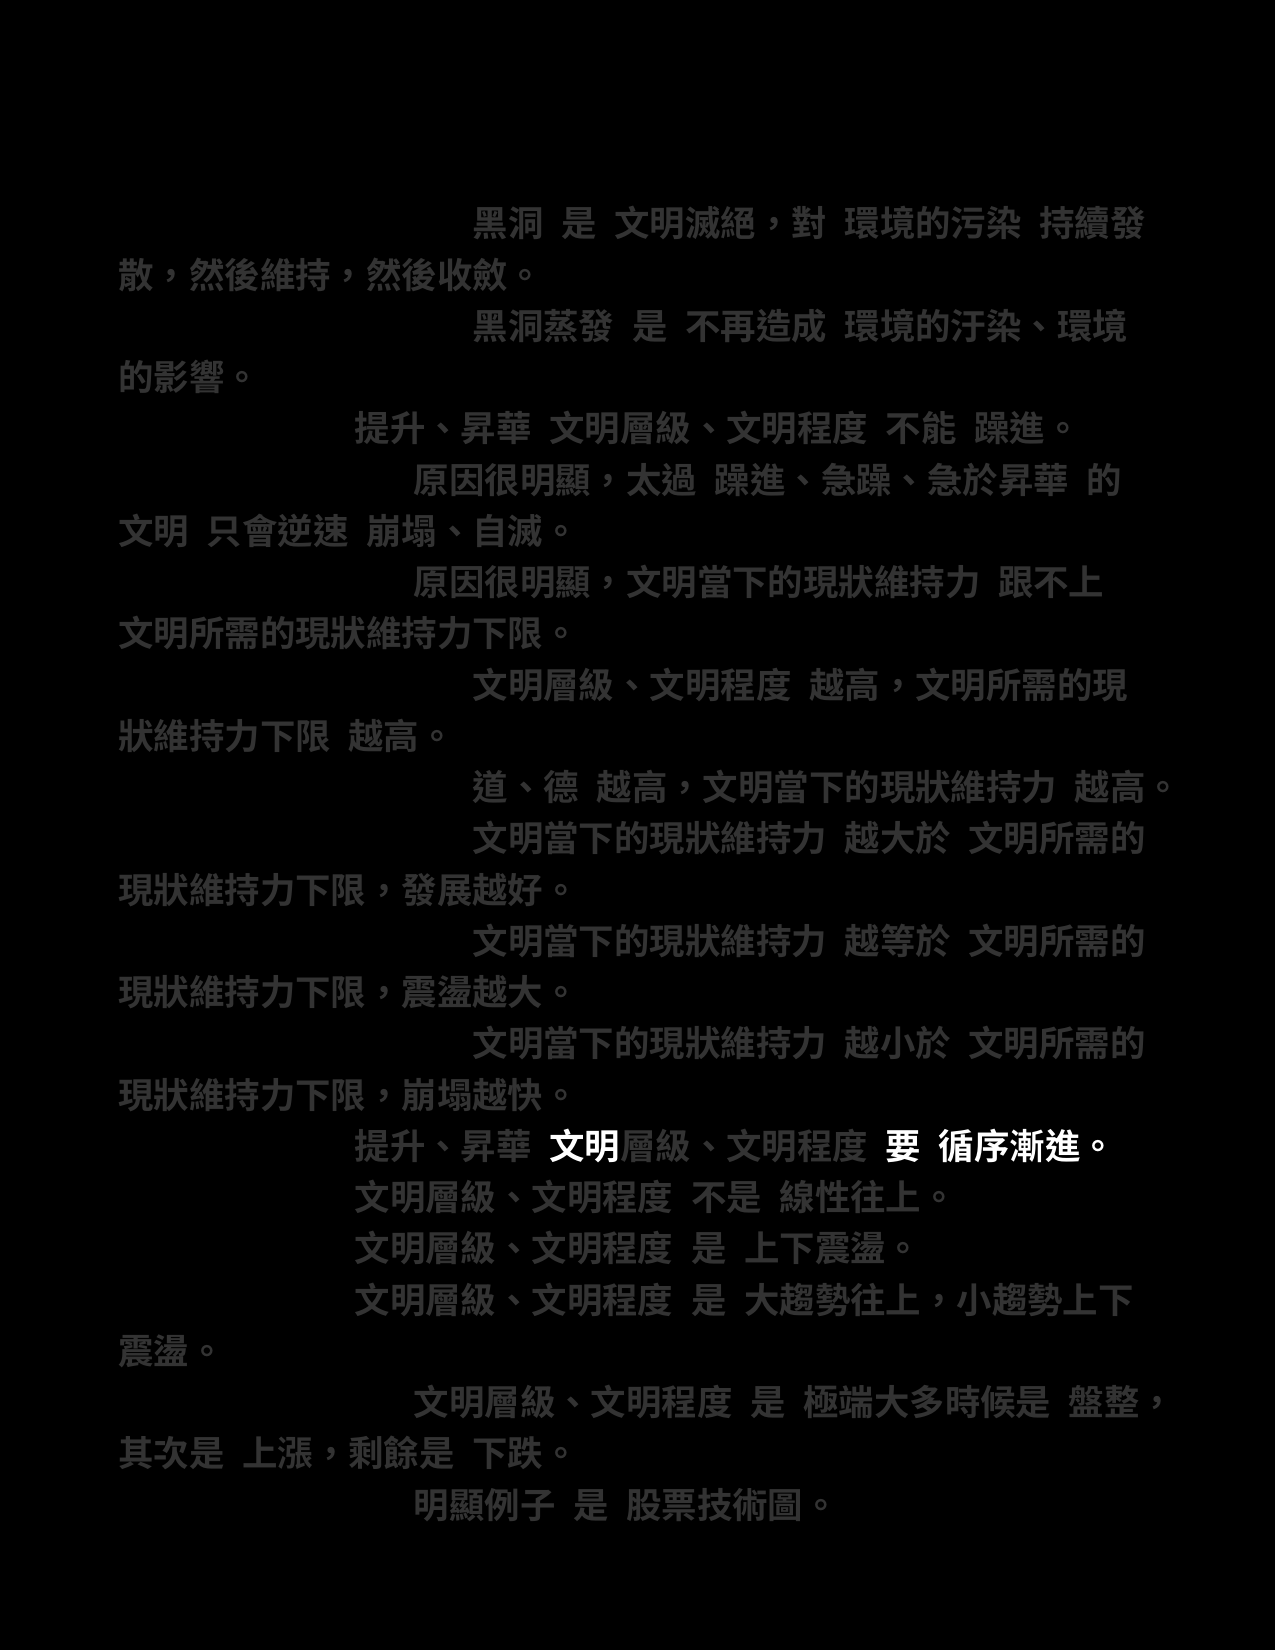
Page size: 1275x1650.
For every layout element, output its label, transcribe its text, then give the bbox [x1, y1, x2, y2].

text 原因很明顯，太過 躁進、急躁、急於昇華 的 文明 只會逆速 崩塌、自滅。 [118, 452, 1157, 554]
text 文明層級、文明程度 是 上下震盪。 [118, 1221, 1157, 1272]
text 黑洞 是 文明滅絕，對 環境的污染 持續發散，然後維持，然後收斂。 [118, 196, 1157, 298]
text 黑洞蒸發 是 不再造成 環境的汙染、環境的影響。 [118, 298, 1157, 401]
text 文明當下的現狀維持力 越等於 文明所需的現狀維持力下限，震盪越大。 [118, 913, 1157, 1016]
text 文明層級、文明程度 是 大趨勢往上，小趨勢上下震盪。 [118, 1272, 1157, 1374]
text 文明層級、文明程度 越高，文明所需的現狀維持力下限 越高。 [118, 657, 1157, 759]
text 文明當下的現狀維持力 越大於 文明所需的現狀維持力下限，發展越好。 [118, 811, 1157, 913]
text 文明層級、文明程度 是 極端大多時候是 盤整，其次是 上漲，剩餘是 下跌。 [118, 1374, 1157, 1477]
text 道、德 越高，文明當下的現狀維持力 越高。 [118, 759, 1157, 811]
text 原因很明顯，文明當下的現狀維持力 跟不上 文明所需的現狀維持力下限。 [118, 554, 1157, 657]
text 提升、昇華 文明層級、文明程度 要 循序漸進。 [118, 1118, 1157, 1169]
text 提升、昇華 文明層級、文明程度 不能 躁進。 [118, 401, 1157, 452]
text 文明層級、文明程度 不是 線性往上。 [118, 1169, 1157, 1221]
text 文明當下的現狀維持力 越小於 文明所需的現狀維持力下限，崩塌越快。 [118, 1016, 1157, 1118]
text 明顯例子 是 股票技術圖。 [118, 1477, 1157, 1528]
